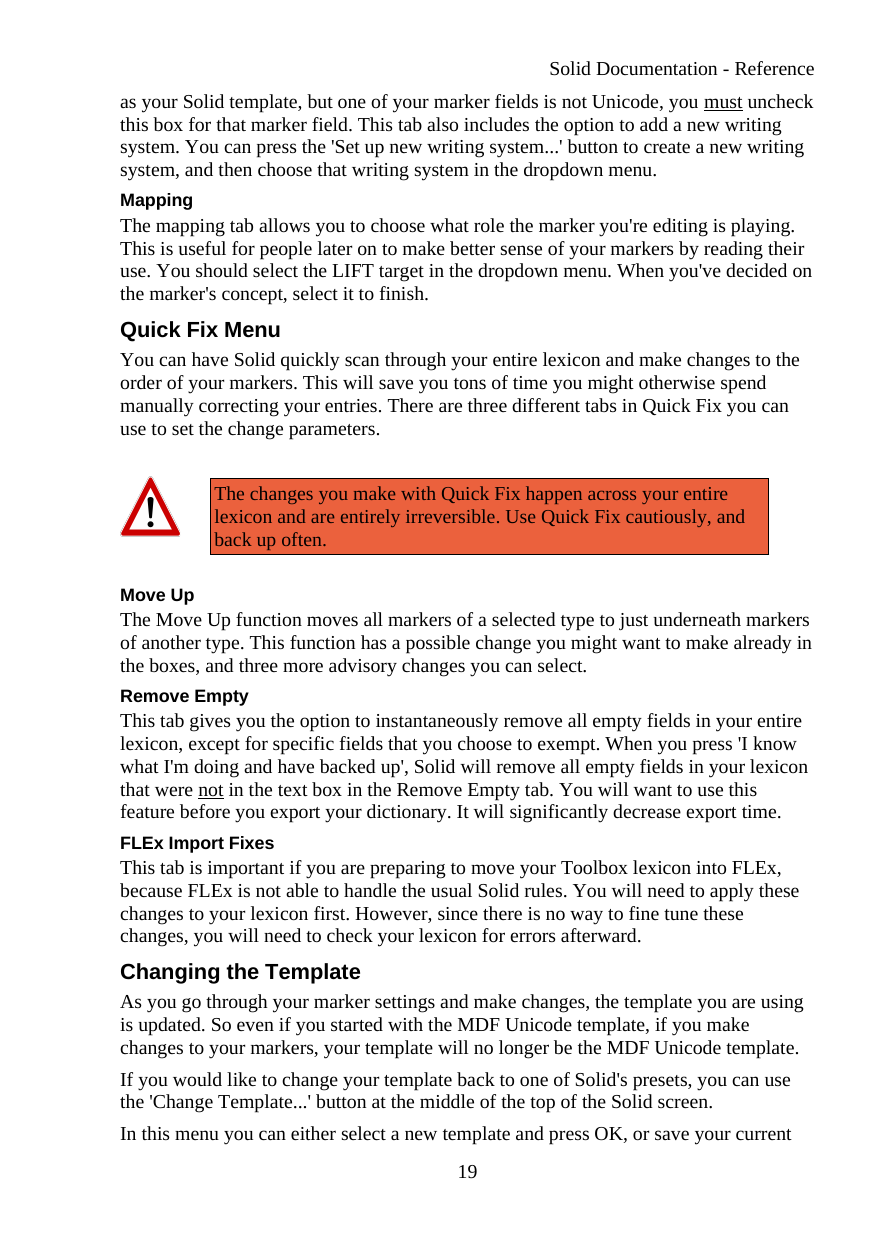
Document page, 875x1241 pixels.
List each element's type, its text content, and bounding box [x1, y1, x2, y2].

text This tab gives you the option to instantaneously remove all empty fields in your entire lexicon, except for specific fields that you choose to exempt. When you press 'I know what I'm doing and have backed up', Solid will remove all empty fields in your lexicon that were not in the text box in the Remove Empty tab. You will want to use this feature before you export your dictionary. It will significantly decrease export time. [120, 709, 814, 823]
subtitle Mapping [120, 190, 814, 211]
text If you would like to change your template back to one of Solid's presets, you can use the 'Change Template...' button at the middle of the top of the Solid screen. [120, 1068, 814, 1113]
text This tab is important if you are preparing to move your Toolbox lexicon into FLEx, because FLEx is not able to handle the usual Solid rules. You will need to apply these changes to your lexicon first. However, since there is no way to fine tune these changes, you will need to check your lexicon for errors afterward. [120, 856, 814, 947]
picture [120, 476, 181, 537]
text As you go through your marker settings and make changes, the template you are using is updated. So even if you started with the MDF Unicode template, if you make changes to your markers, your template will no longer be the MDF Unicode template. [120, 990, 814, 1059]
subtitle FLEx Import Fixes [120, 832, 814, 853]
text The changes you make with Quick Fix happen across your entire lexicon and are entirely irreversible. Use Quick Fix cautiously, and back up often. [211, 479, 768, 554]
text as your Solid template, but one of your marker fields is not Unicode, you must uncheck this box for that marker field. This tab also includes the option to add a new writing system. You can press the 'Set up new writing system...' button to create a new writing system, and then choose that writing system in the dropdown menu. [120, 90, 814, 181]
text The Move Up function moves all markers of a selected type to just underneath markers of another type. This function has a possible change you might want to make already in the boxes, and three more advisory changes you can select. [120, 608, 814, 677]
text The mapping tab allows you to choose what role the marker you're editing is playing. This is useful for people later on to make better sense of your markers by reading their use. You should select the LIFT target in the dropdown menu. When you've decided on the marker's concept, select it to finish. [120, 214, 814, 305]
subtitle Quick Fix Menu [120, 317, 814, 342]
text You can have Solid quickly scan through your entire lexicon and make changes to the order of your markers. This will save you tons of time you might otherwise spend manually correcting your entries. There are three different tabs in Quick Fix you can use to set the change parameters. [120, 348, 814, 439]
text In this menu you can either select a new template and press OK, or save your current [120, 1122, 814, 1145]
subtitle Remove Empty [120, 686, 814, 706]
subtitle Move Up [120, 585, 814, 605]
subtitle Changing the Template [120, 959, 814, 984]
